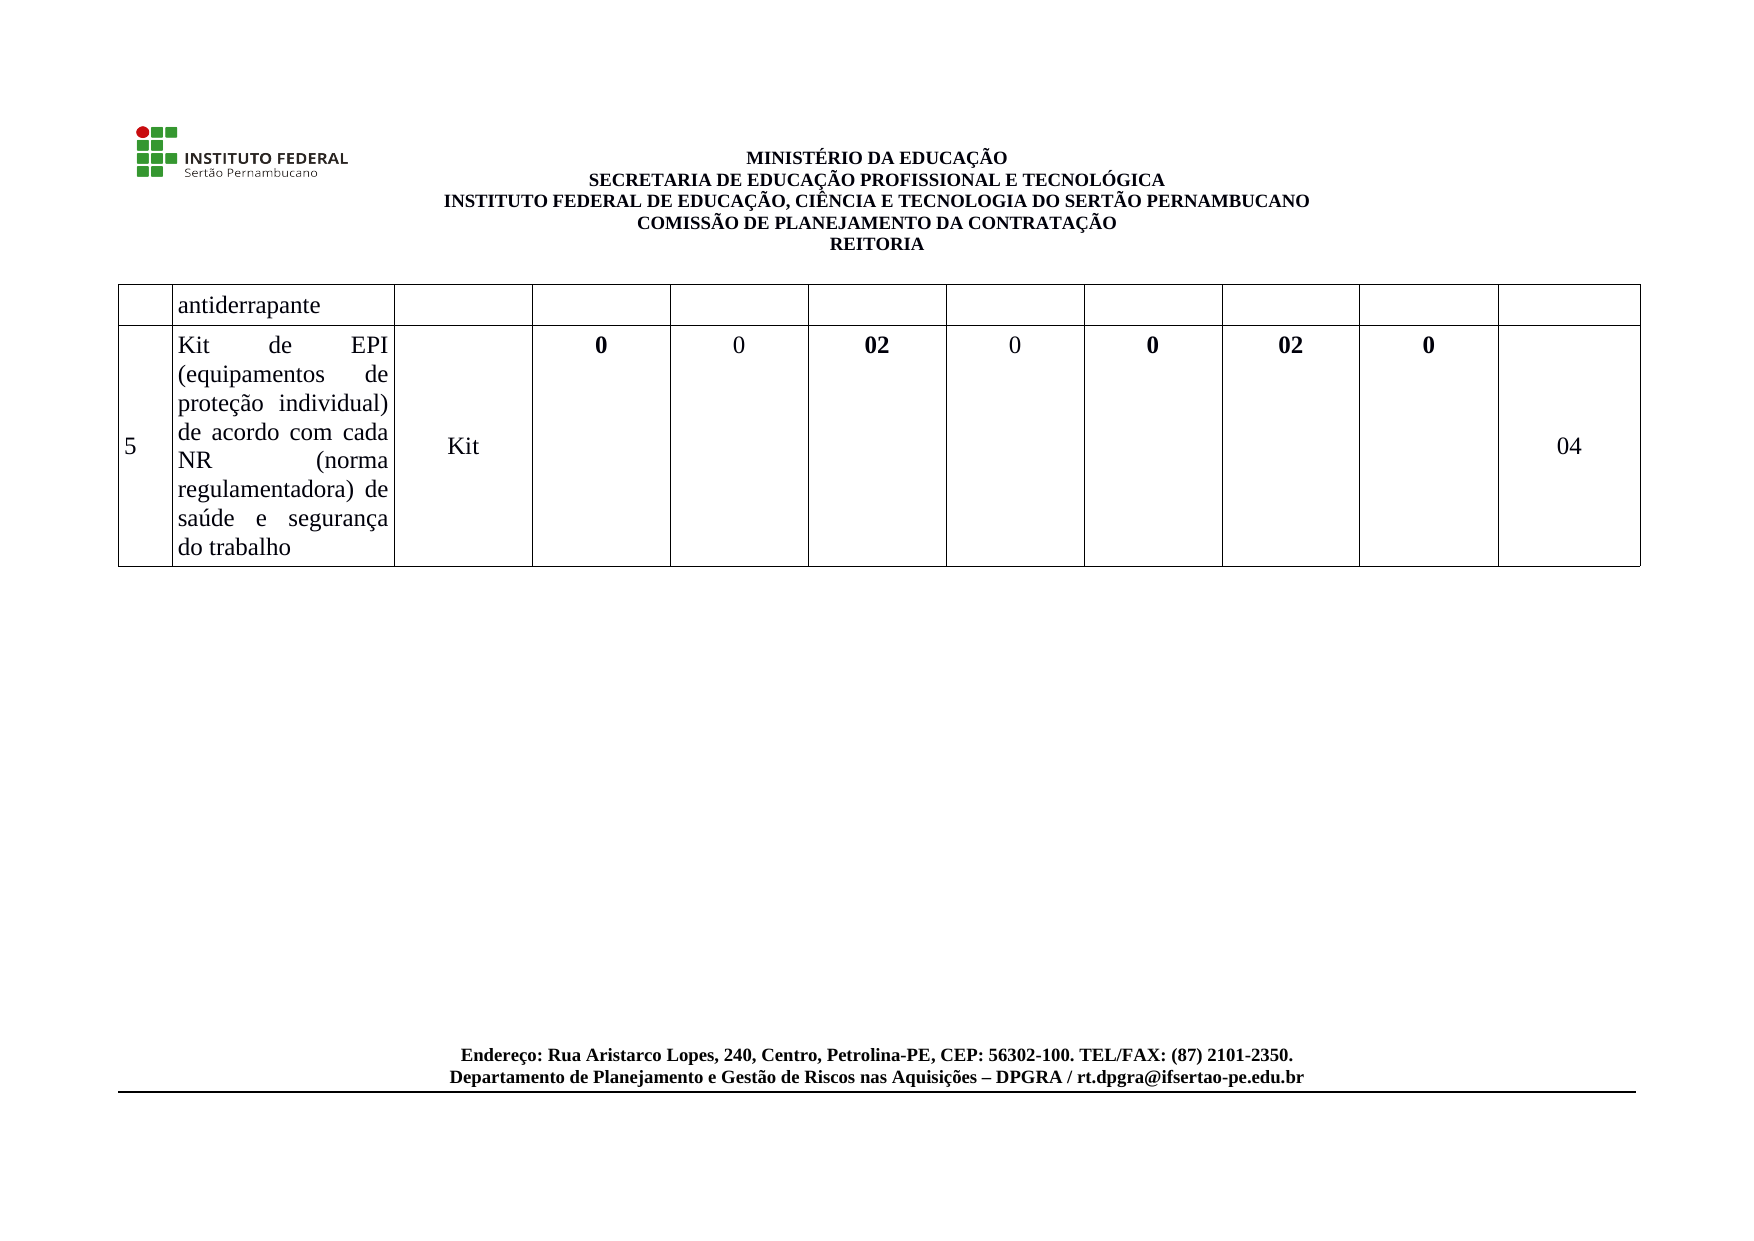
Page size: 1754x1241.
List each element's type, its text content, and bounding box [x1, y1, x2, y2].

table_cell [947, 285, 1084, 324]
table_cell 02 [809, 326, 946, 566]
table_cell [1085, 285, 1222, 324]
table_cell 0 [1360, 326, 1498, 566]
table_cell [395, 285, 532, 324]
table_cell 0 [947, 326, 1084, 566]
table_cell antiderrapante [173, 285, 394, 324]
picture [136, 126, 349, 177]
table_cell 0 [1085, 326, 1222, 566]
table_cell 0 [533, 326, 670, 566]
table_cell Kit de EPI (equipamentos de proteção individual) de acordo com cada NR (norma regulamentadora) de saúde e segurança do trabalho [173, 326, 394, 566]
table_cell [1360, 285, 1498, 324]
table_cell 5 [119, 326, 172, 566]
table_cell Kit [395, 326, 532, 566]
table_cell [809, 285, 946, 324]
table_cell [671, 285, 808, 324]
table_cell 04 [1499, 326, 1640, 566]
table_cell [1499, 285, 1640, 324]
table_cell [533, 285, 670, 324]
table_cell [1223, 285, 1359, 324]
table_cell 0 [671, 326, 808, 566]
table_cell [119, 285, 172, 324]
table_cell 02 [1223, 326, 1359, 566]
